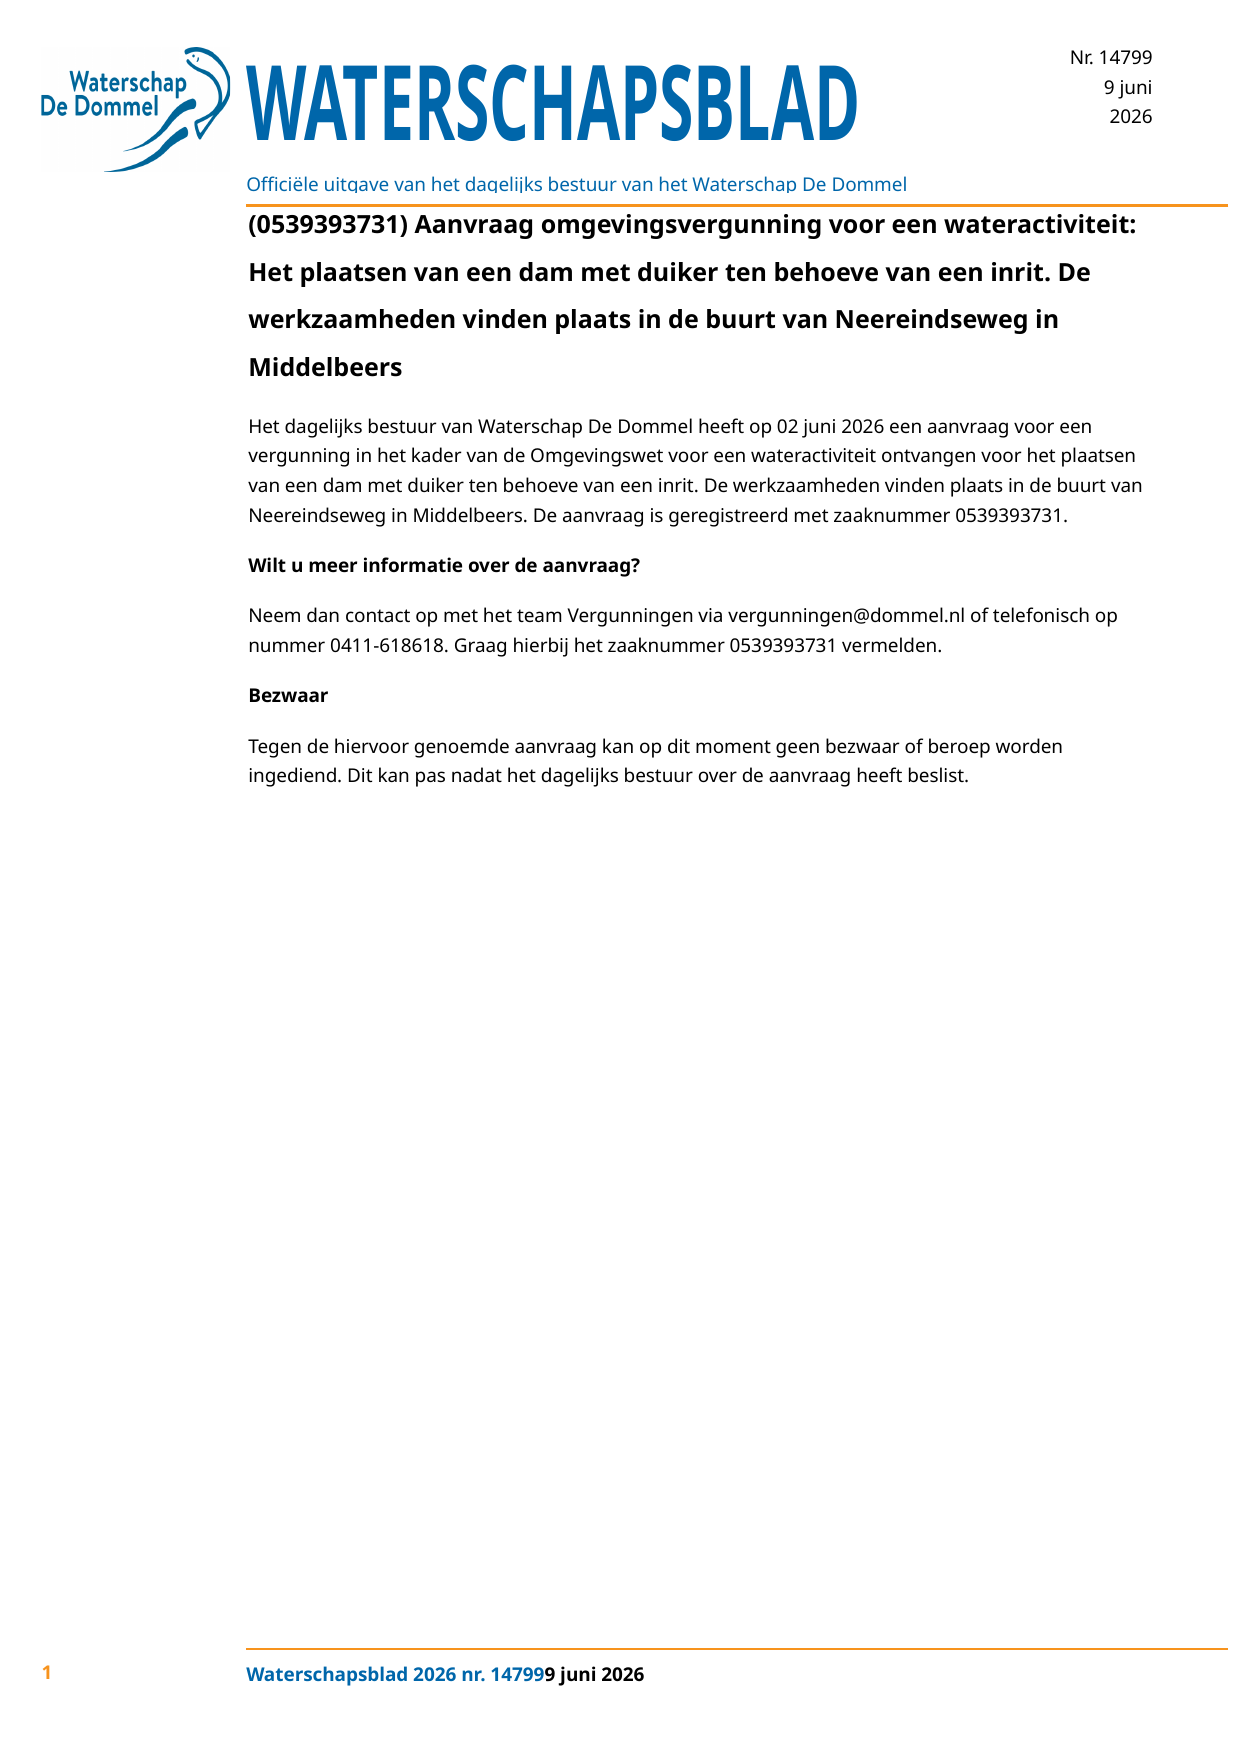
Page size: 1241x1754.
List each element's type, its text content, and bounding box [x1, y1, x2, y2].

text Wilt u meer informatie over de aanvraag? [248, 552, 1152, 578]
picture [45, 99, 51, 111]
text (0539393731) Aanvraag omgevingsvergunning voor een wateractiviteit: Het plaatsen van een dam met duiker ten behoeve van een inrit. De werkzaamheden vinden plaats in de buurt van Neereindseweg in Middelbeers [248, 207, 1152, 384]
picture [41, 47, 231, 172]
text Bezwaar [248, 683, 1152, 708]
text Neem dan contact op met het team Vergunningen via vergunningen@dommel.nl of telefonisch op nummer 0411-618618. Graag hierbij het zaaknummer 0539393731 vermelden. [248, 603, 1152, 658]
picture [204, 47, 231, 76]
text Het dagelijks bestuur van Waterschap De Dommel heeft op 02 juni 2026 een aanvraag voor een vergunning in het kader van de Omgevingswet voor een wateractiviteit ontvangen voor het plaatsen van een dam met duiker ten behoeve van een inrit. De werkzaamheden vinden plaats in de buurt van Neereindseweg in Middelbeers. De aanvraag is geregistreerd met zaaknummer 0539393731. [248, 413, 1152, 528]
picture [198, 118, 210, 131]
text Tegen de hiervoor genoemde aanvraag kan op dit moment geen bezwaar of beroep worden ingediend. Dit kan pas nadat het dagelijks bestuur over de aanvraag heeft beslist. [248, 733, 1152, 788]
